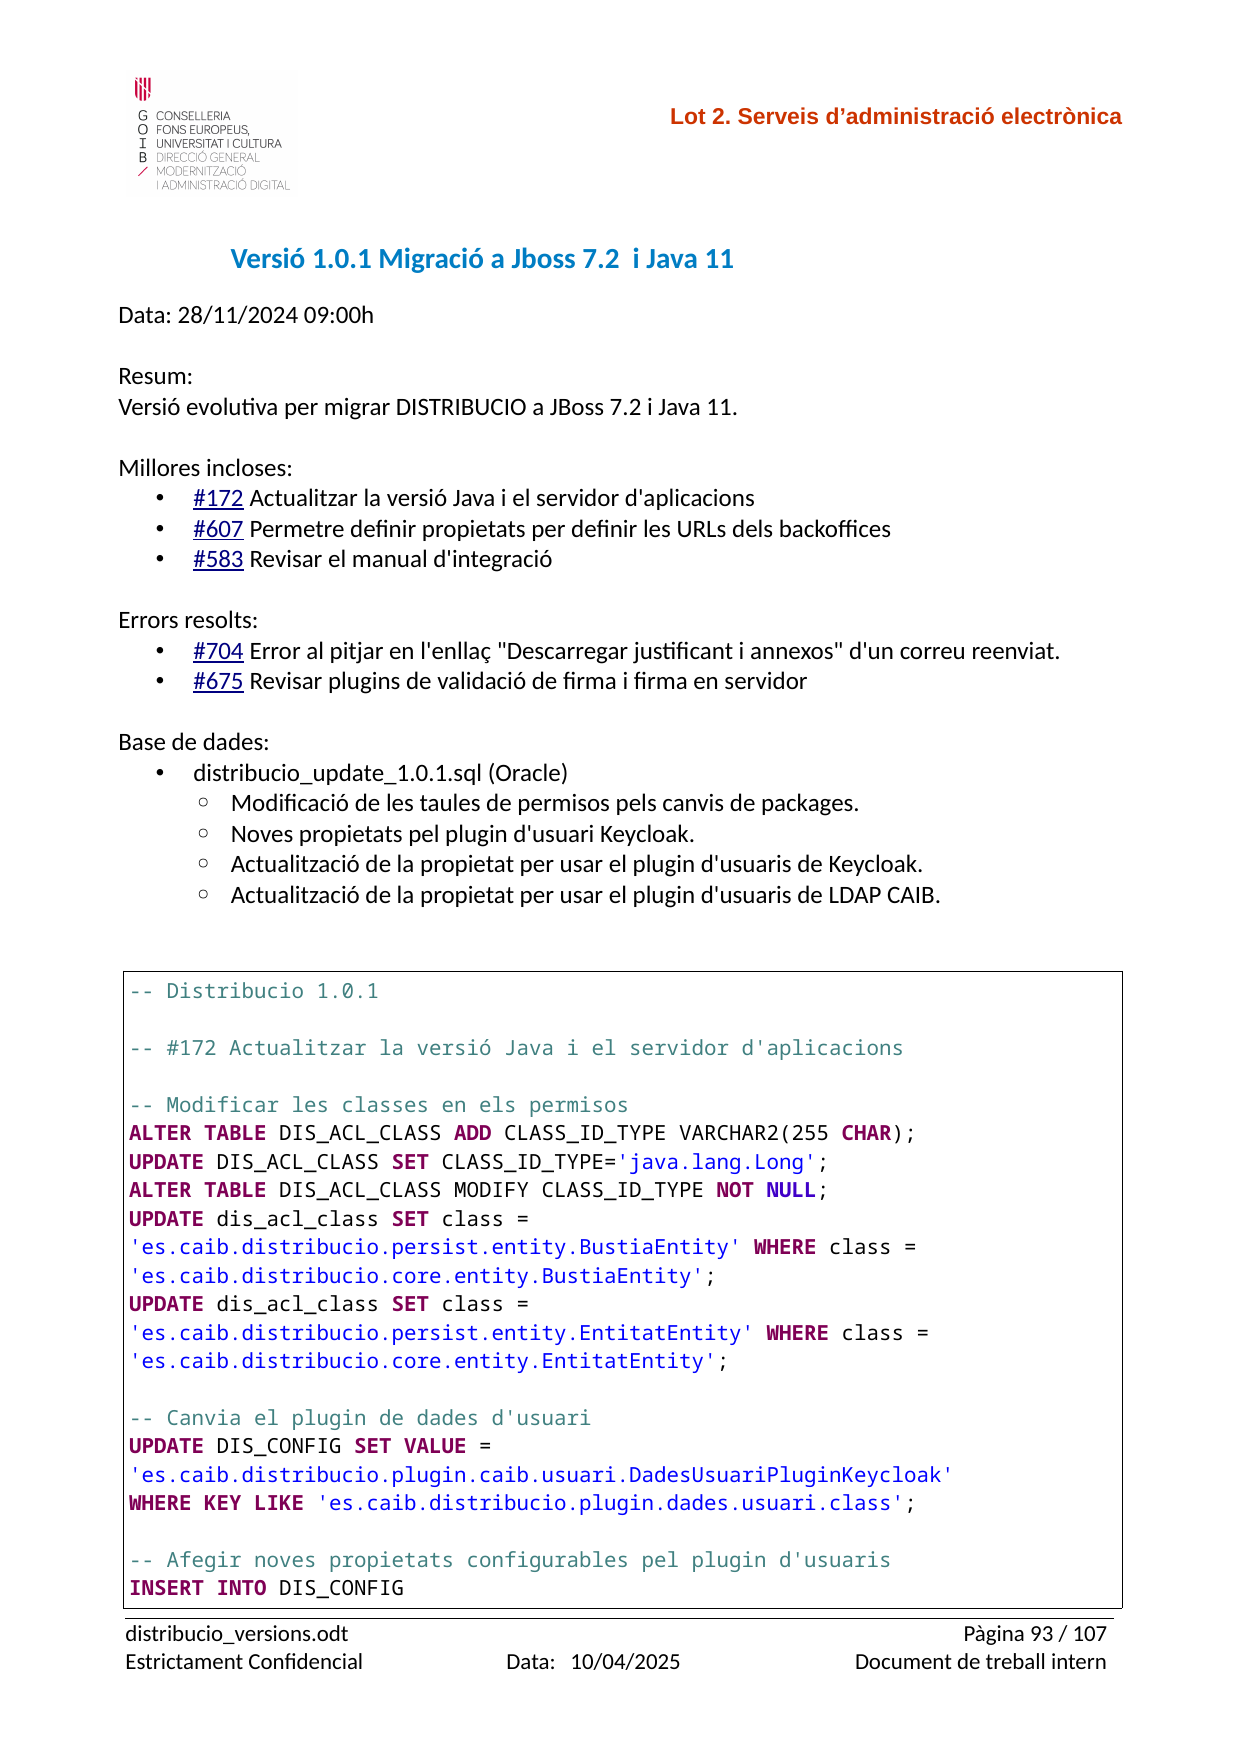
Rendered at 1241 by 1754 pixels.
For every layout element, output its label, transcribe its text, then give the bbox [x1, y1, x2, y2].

list #675 Revisar plugins de validació de firma i firma en servidor [156, 665, 1122, 696]
subtitle Versió 1.0.1 Migració a Jboss 7.2 i Java 11 [153, 240, 1122, 275]
text Errors resolts: [118, 604, 1122, 635]
list distribucio_update_1.0.1.sql (Oracle) [156, 757, 1122, 787]
list #583 Revisar el manual d'integració [156, 543, 1122, 574]
list Noves propietats pel plugin d'usuari Keycloak. [193, 818, 1122, 848]
list Actualització de la propietat per usar el plugin d'usuaris de Keycloak. [193, 848, 1122, 879]
list Actualització de la propietat per usar el plugin d'usuaris de LDAP CAIB. [193, 879, 1122, 909]
picture [126, 70, 299, 197]
text Resum: [118, 360, 1122, 391]
text Base de dades: [118, 726, 1122, 757]
text Millores incloses: [118, 452, 1122, 482]
text Data: 28/11/2024 09:00h [118, 299, 1122, 329]
table_header -- Distribucio 1.0.1 -- #172 Actualitzar la versió Java i el servidor d'aplicacions -- Modificar les classes en els permisos ALTER TABLE DIS_ACL_CLASS ADD CLASS_ID_TYPE VARCHAR2(255 CHAR); UPDATE DIS_ACL_CLASS SET CLASS_ID_TYPE='java.lang.Long'; ALTER TABLE DIS_ACL_CLASS MODIFY CLASS_ID_TYPE NOT NULL; UPDATE dis_acl_class SET class = 'es.caib.distribucio.persist.entity.BustiaEntity' WHERE class = 'es.caib.distribucio.core.entity.BustiaEntity'; UPDATE dis_acl_class SET class = 'es.caib.distribucio.persist.entity.EntitatEntity' WHERE class = 'es.caib.distribucio.core.entity.EntitatEntity'; -- Canvia el plugin de dades d'usuari UPDATE DIS_CONFIG SET VALUE = 'es.caib.distribucio.plugin.caib.usuari.DadesUsuariPluginKeycloak' WHERE KEY LIKE 'es.caib.distribucio.plugin.dades.usuari.class'; -- Afegir noves propietats configurables pel plugin d'usuaris INSERT INTO DIS_CONFIG [124, 972, 1122, 1608]
text Versió evolutiva per migrar DISTRIBUCIO a JBoss 7.2 i Java 11. [118, 391, 1122, 421]
list Modificació de les taules de permisos pels canvis de packages. [193, 787, 1122, 818]
list #704 Error al pitjar en l'enllaç "Descarregar justificant i annexos" d'un correu reenviat. [156, 635, 1122, 665]
list #172 Actualitzar la versió Java i el servidor d'aplicacions [156, 482, 1122, 513]
list #607 Permetre definir propietats per definir les URLs dels backoffices [156, 513, 1122, 543]
